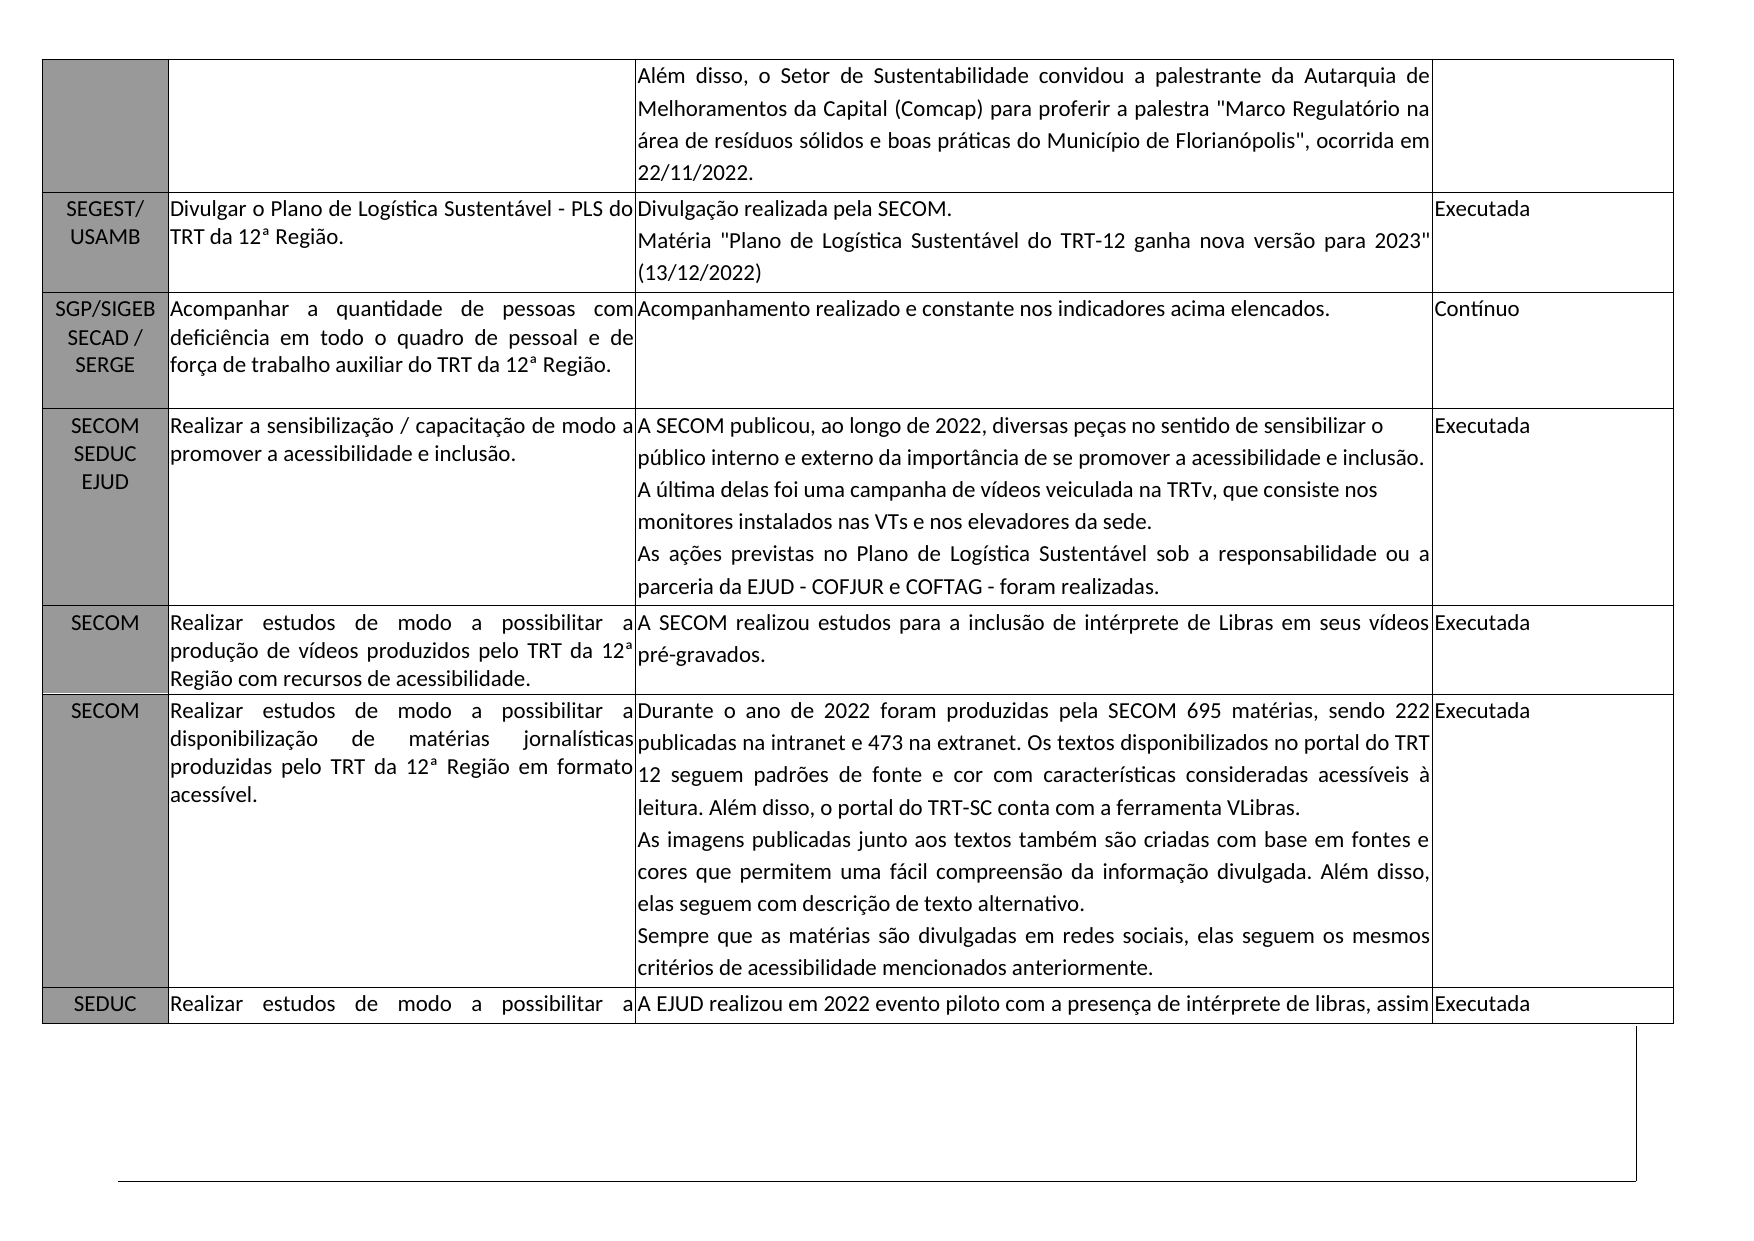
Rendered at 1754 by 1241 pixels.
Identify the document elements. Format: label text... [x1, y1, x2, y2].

table_cell Executada [1433, 695, 1673, 987]
table_cell Contínuo [1433, 293, 1673, 408]
table_cell SEDUC [43, 988, 168, 1023]
table_cell Realizar estudos de modo a possibilitar a disponibilização de matérias jornalísticas produzidas pelo TRT da 12ª Região em formato acessível. [169, 695, 635, 987]
table_cell Executada [1433, 988, 1673, 1023]
table_cell A EJUD realizou em 2022 evento piloto com a presença de intérprete de libras, assim [636, 988, 1432, 1023]
table_cell Divulgação realizada pela SECOM. Matéria "Plano de Logística Sustentável do TRT-12 ganha nova versão para 2023" (13/12/2022) [636, 193, 1432, 292]
table_cell SECOM [43, 606, 168, 693]
table_cell SECOM [43, 695, 168, 987]
table_cell A SECOM realizou estudos para a inclusão de intérprete de Libras em seus vídeos pré-gravados. [636, 606, 1432, 693]
table_cell SGP/SIGEB SECAD / SERGE [43, 293, 168, 408]
table_cell [169, 60, 635, 192]
table_cell Executada [1433, 193, 1673, 292]
table_cell Acompanhar a quantidade de pessoas com deficiência em todo o quadro de pessoal e de força de trabalho auxiliar do TRT da 12ª Região. [169, 293, 635, 408]
table_cell Realizar estudos de modo a possibilitar a [169, 988, 635, 1023]
table_cell SEGEST/ USAMB [43, 193, 168, 292]
table_cell Executada [1433, 606, 1673, 693]
table_cell SECOM SEDUC EJUD [43, 409, 168, 605]
table_cell [1433, 60, 1673, 192]
table_cell Além disso, o Setor de Sustentabilidade convidou a palestrante da Autarquia de Melhoramentos da Capital (Comcap) para proferir a palestra "Marco Regulatório na área de resíduos sólidos e boas práticas do Município de Florianópolis", ocorrida em 22/11/2022. [636, 60, 1432, 192]
table_cell Acompanhamento realizado e constante nos indicadores acima elencados. [636, 293, 1432, 408]
table_cell Realizar a sensibilização / capacitação de modo a promover a acessibilidade e inclusão. [169, 409, 635, 605]
table_cell A SECOM publicou, ao longo de 2022, diversas peças no sentido de sensibilizar o público interno e externo da importância de se promover a acessibilidade e inclusão. A última delas foi uma campanha de vídeos veiculada na TRTv, que consiste nos monitores instalados nas VTs e nos elevadores da sede. As ações previstas no Plano de Logística Sustentável sob a responsabilidade ou a parceria da EJUD - COFJUR e COFTAG - foram realizadas. [636, 409, 1432, 605]
table_cell Realizar estudos de modo a possibilitar a produção de vídeos produzidos pelo TRT da 12ª Região com recursos de acessibilidade. [169, 606, 635, 693]
table_cell [43, 60, 168, 192]
table_cell Executada [1433, 409, 1673, 605]
table_cell Divulgar o Plano de Logística Sustentável - PLS do TRT da 12ª Região. [169, 193, 635, 292]
table_cell Durante o ano de 2022 foram produzidas pela SECOM 695 matérias, sendo 222 publicadas na intranet e 473 na extranet. Os textos disponibilizados no portal do TRT 12 seguem padrões de fonte e cor com características consideradas acessíveis à leitura. Além disso, o portal do TRT-SC conta com a ferramenta VLibras. As imagens publicadas junto aos textos também são criadas com base em fontes e cores que permitem uma fácil compreensão da informação divulgada. Além disso, elas seguem com descrição de texto alternativo. Sempre que as matérias são divulgadas em redes sociais, elas seguem os mesmos critérios de acessibilidade mencionados anteriormente. [636, 695, 1432, 987]
